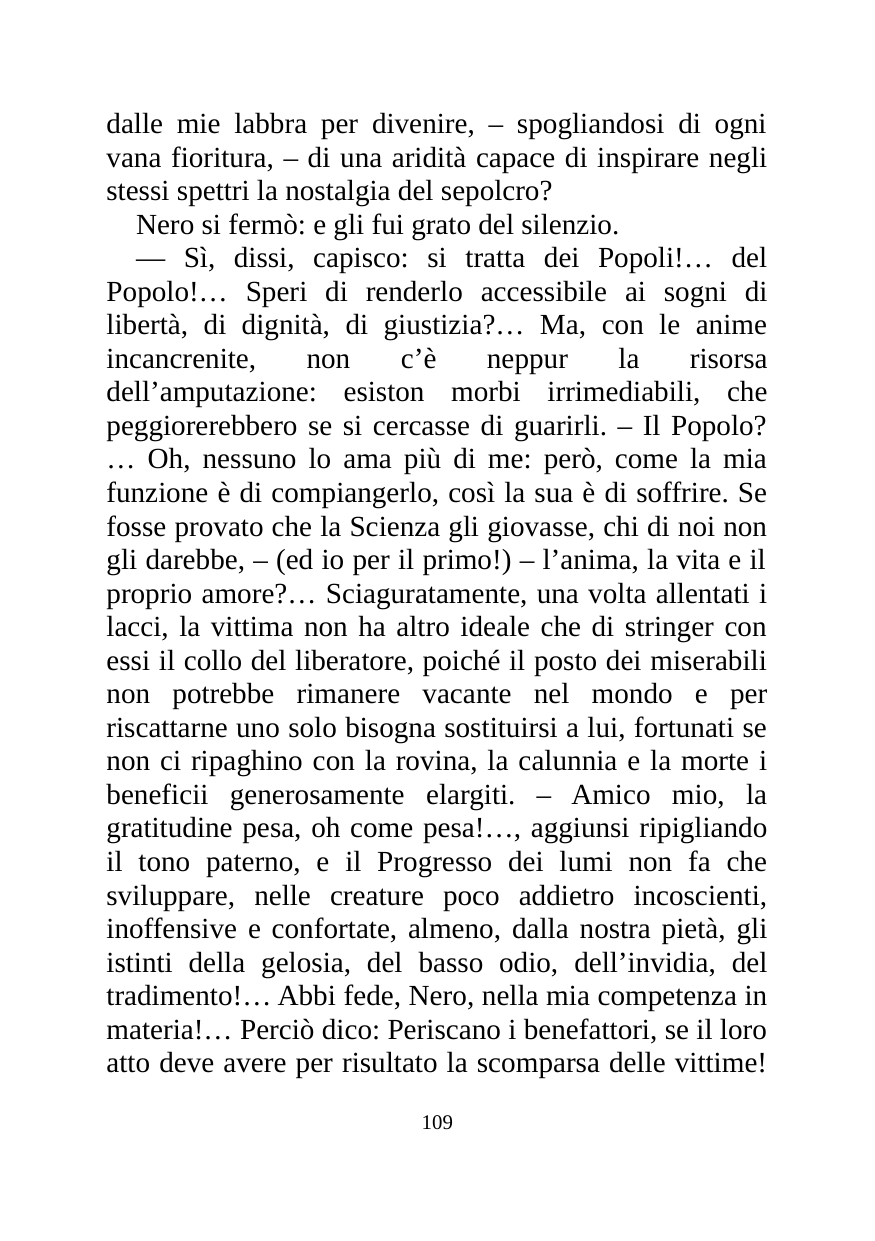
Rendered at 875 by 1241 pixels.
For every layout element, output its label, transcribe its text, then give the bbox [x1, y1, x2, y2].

text Nero si fermò: e gli fui grato del silenzio. [106, 207, 768, 240]
text dalle mie labbra per divenire, – spogliandosi di ogni vana fioritura, – di una aridità capace di inspirare negli stessi spettri la nostalgia del sepolcro? [106, 106, 768, 207]
text — Sì, dissi, capisco: si tratta dei Popoli!… del Popolo!… Speri di renderlo accessibile ai sogni di libertà, di dignità, di giustizia?… Ma, con le anime incancrenite, non c’è neppur la risorsa dell’amputazione: esiston morbi irrimediabili, che peggiorerebbero se si cercasse di guarirli. – Il Popolo?… Oh, nessuno lo ama più di me: però, come la mia funzione è di compiangerlo, così la sua è di soffrire. Se fosse provato che la Scienza gli giovasse, chi di noi non gli darebbe, – (ed io per il primo!) – l’anima, la vita e il proprio amore?… Sciaguratamente, una volta allentati i lacci, la vittima non ha altro ideale che di stringer con essi il collo del liberatore, poiché il posto dei miserabili non potrebbe rimanere vacante nel mondo e per riscattarne uno solo bisogna sostituirsi a lui, fortunati se non ci ripaghino con la rovina, la calunnia e la morte i beneficii generosamente elargiti. – Amico mio, la gratitudine pesa, oh come pesa!…, aggiunsi ripigliando il tono paterno, e il Progresso dei lumi non fa che sviluppare, nelle creature poco addietro incoscienti, inoffensive e confortate, almeno, dalla nostra pietà, gli istinti della gelosia, del basso odio, dell’invidia, del tradimento!… Abbi fede, Nero, nella mia competenza in materia!… Perciò dico: Periscano i benefattori, se il loro atto deve avere per risultato la scomparsa delle vittime! [106, 240, 768, 1079]
